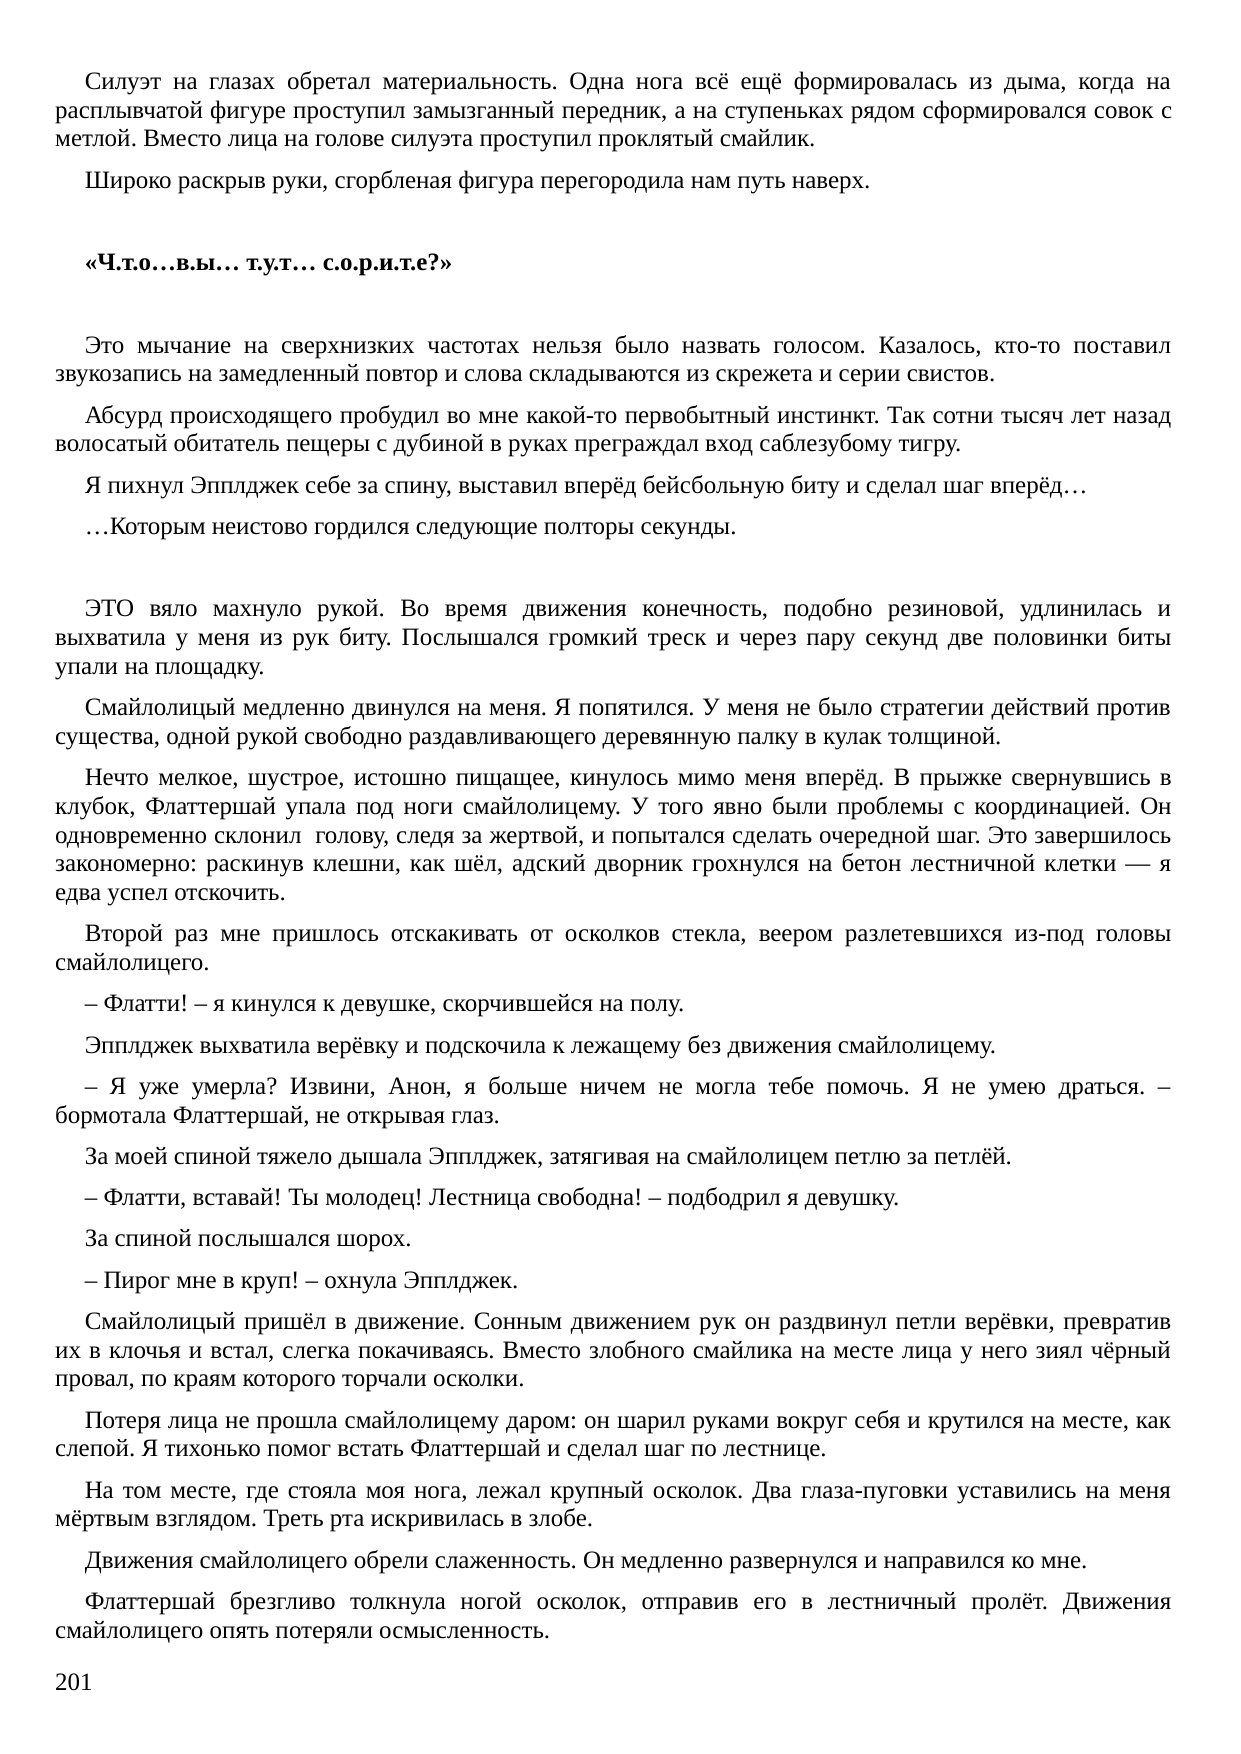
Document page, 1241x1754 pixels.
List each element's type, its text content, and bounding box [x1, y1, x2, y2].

text Второй раз мне пришлось отскакивать от осколков стекла, веером разлетевшихся из-под головы смайлолицего. [55, 918, 1173, 976]
text Смайлолицый пришёл в движение. Сонным движением рук он раздвинул петли верёвки, превратив их в клочья и встал, слегка покачиваясь. Вместо злобного смайлика на месте лица у него зиял чёрный провал, по краям которого торчали осколки. [55, 1306, 1173, 1392]
text За спиной послышался шорох. [55, 1223, 1173, 1252]
text Нечто мелкое, шустрое, истошно пищащее, кинулось мимо меня вперёд. В прыжке свернувшись в клубок, Флаттершай упала под ноги смайлолицему. У того явно были проблемы с координацией. Он одновременно склонил голову, следя за жертвой, и попытался сделать очередной шаг. Это завершилось закономерно: раскинув клешни, как шёл, адский дворник грохнулся на бетон лестничной клетки — я едва успел отскочить. [55, 762, 1173, 906]
text – Я уже умерла? Извини, Анон, я больше ничем не могла тебе помочь. Я не умею драться. – бормотала Флаттершай, не открывая глаз. [55, 1071, 1173, 1128]
text Я пихнул Эпплджек себе за спину, выставил вперёд бейсбольную биту и сделал шаг вперёд… [55, 470, 1173, 498]
text Широко раскрыв руки, сгорбленая фигура перегородила нам путь наверх. [55, 165, 1173, 193]
text Абсурд происходящего пробудил во мне какой-то первобытный инстинкт. Так сотни тысяч лет назад волосатый обитатель пещеры с дубиной в руках преграждал вход саблезубому тигру. [55, 400, 1173, 457]
text …Которым неистово гордился следующие полторы секунды. [55, 511, 1173, 540]
text – Флатти, вставай! Ты молодец! Лестница свободна! – подбодрил я девушку. [55, 1182, 1173, 1211]
text Это мычание на сверхнизких частотах нельзя было назвать голосом. Казалось, кто-то поставил звукозапись на замедленный повтор и слова складываются из скрежета и серии свистов. [55, 330, 1173, 387]
text – Пирог мне в круп! – охнула Эпплджек. [55, 1265, 1173, 1293]
text Флаттершай брезгливо толкнула ногой осколок, отправив его в лестничный пролёт. Движения смайлолицего опять потеряли осмысленность. [55, 1586, 1173, 1643]
text – Флатти! – я кинулся к девушке, скорчившейся на полу. [55, 988, 1173, 1017]
text ЭТО вяло махнуло рукой. Во время движения конечность, подобно резиновой, удлинилась и выхватила у меня из рук биту. Послышался громкий треск и через пару секунд две половинки биты упали на площадку. [55, 593, 1173, 680]
text «Ч.т.о…в.ы… т.у.т… с.о.р.и.т.е?» [55, 247, 1173, 276]
text Эпплджек выхватила верёвку и подскочила к лежащему без движения смайлолицему. [55, 1030, 1173, 1058]
text За моей спиной тяжело дышала Эпплджек, затягивая на смайлолицем петлю за петлёй. [55, 1141, 1173, 1170]
text Силуэт на глазах обретал материальность. Одна нога всё ещё формировалась из дыма, когда на расплывчатой фигуре проступил замызганный передник, а на ступеньках рядом сформировался совок с метлой. Вместо лица на голове силуэта проступил проклятый смайлик. [55, 66, 1173, 152]
text Потеря лица не прошла смайлолицему даром: он шарил руками вокруг себя и крутился на месте, как слепой. Я тихонько помог встать Флаттершай и сделал шаг по лестнице. [55, 1405, 1173, 1462]
text Движения смайлолицего обрели слаженность. Он медленно развернулся и направился ко мне. [55, 1545, 1173, 1573]
text Смайлолицый медленно двинулся на меня. Я попятился. У меня не было стратегии действий против существа, одной рукой свободно раздавливающего деревянную палку в кулак толщиной. [55, 692, 1173, 750]
text На том месте, где стояла моя нога, лежал крупный осколок. Два глаза-пуговки уставились на меня мёртвым взглядом. Треть рта искривилась в злобе. [55, 1475, 1173, 1532]
